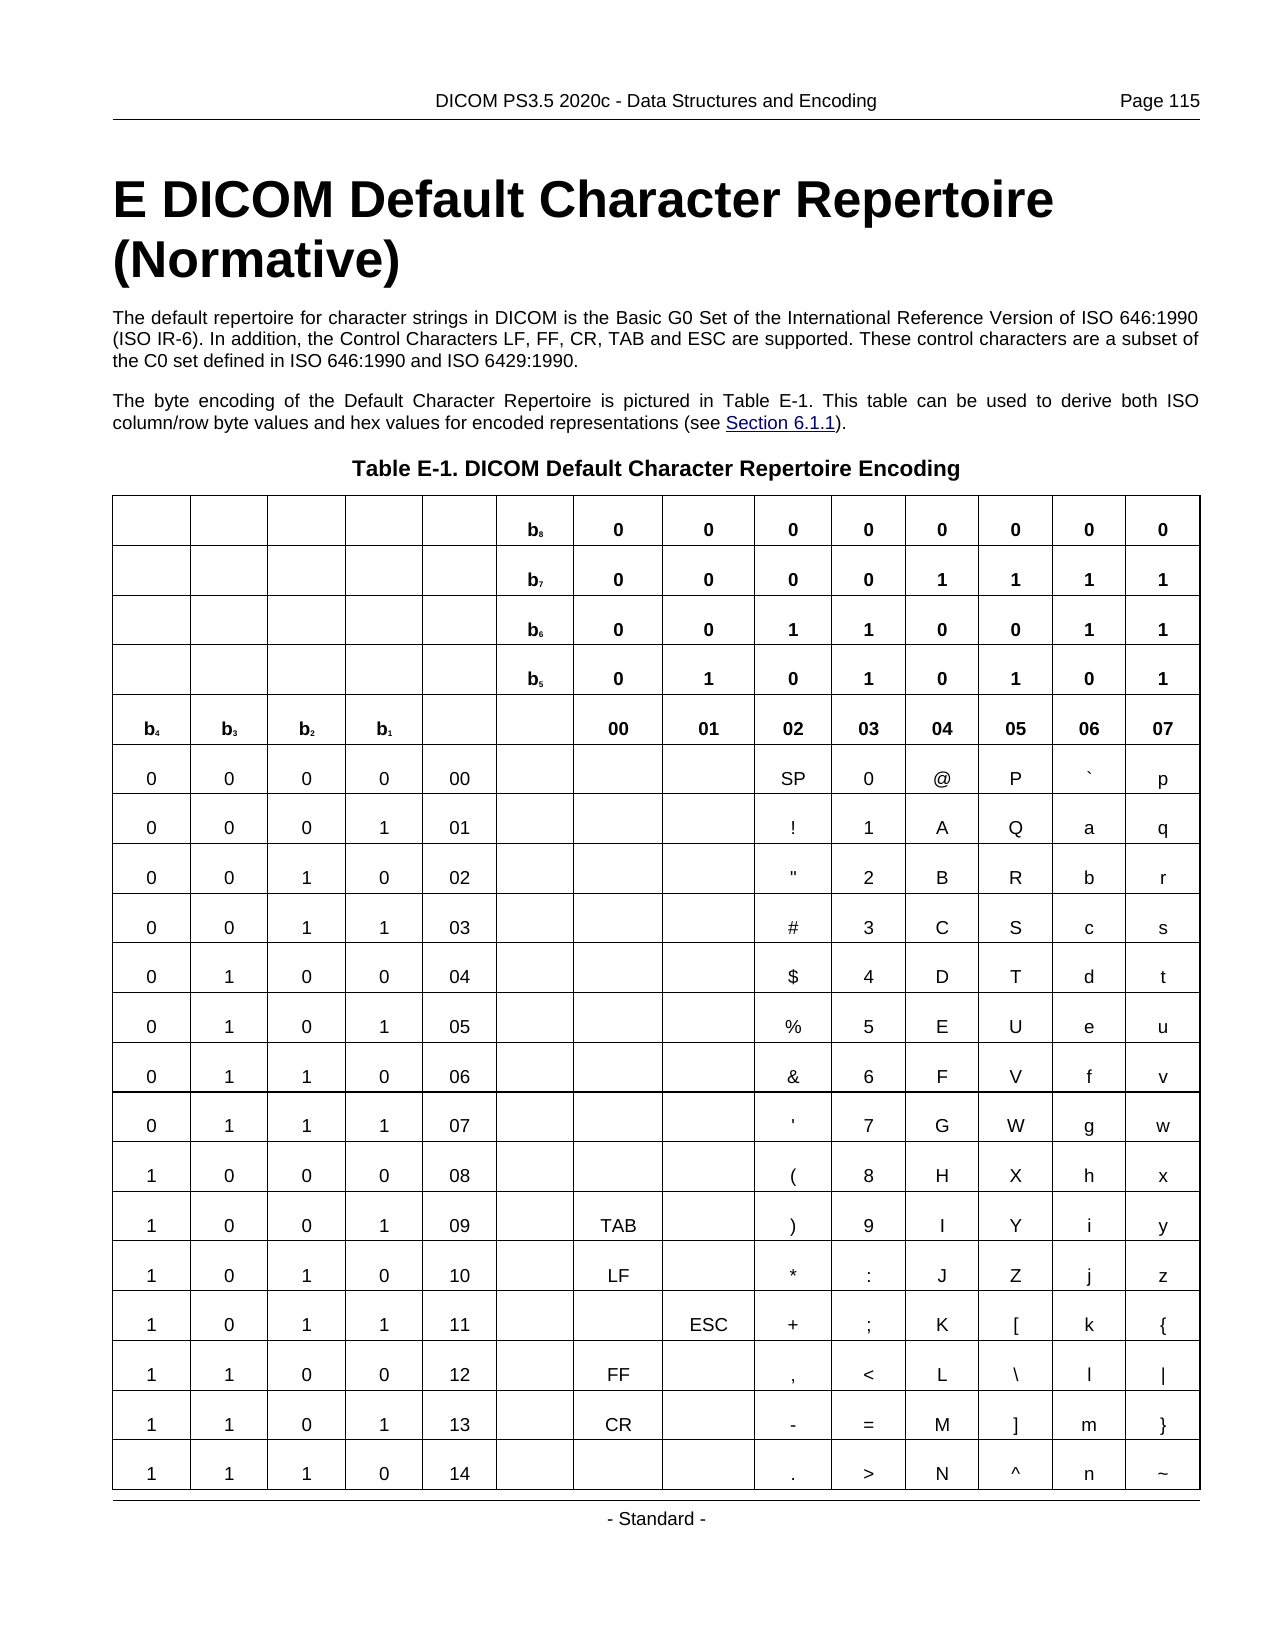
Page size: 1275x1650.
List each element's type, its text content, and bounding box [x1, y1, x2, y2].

table_cell 3 [832, 894, 905, 942]
table_header 0 [663, 496, 754, 545]
table_cell 1 [1126, 645, 1199, 694]
table_cell 0 [574, 596, 662, 644]
table_cell [663, 1043, 754, 1091]
text Table E-1. DICOM Default Character Repertoire Encoding [112, 456, 1200, 482]
table_cell u [1126, 993, 1199, 1042]
table_cell b1 [346, 695, 422, 743]
table_cell 0 [113, 844, 190, 893]
table_cell 0 [113, 943, 190, 992]
table_header 0 [1126, 496, 1199, 545]
table_cell B [906, 844, 978, 893]
table_cell [497, 1391, 573, 1439]
table_cell 0 [346, 1241, 422, 1290]
table_cell 0 [346, 1043, 422, 1091]
table_cell [497, 1440, 573, 1489]
table_cell w [1126, 1093, 1199, 1141]
table_cell J [906, 1241, 978, 1290]
table_cell 1 [346, 894, 422, 942]
table_cell 0 [268, 993, 345, 1042]
table_cell 0 [191, 894, 267, 942]
table_cell r [1126, 844, 1199, 893]
table_cell | [1126, 1341, 1199, 1389]
table_cell 1 [191, 1341, 267, 1389]
table_cell SP [755, 745, 831, 793]
table_cell CR [574, 1391, 662, 1439]
table_cell i [1053, 1192, 1125, 1240]
table_cell 1 [268, 844, 345, 893]
table_cell # [755, 894, 831, 942]
table_cell 12 [423, 1341, 496, 1389]
table_cell + [755, 1291, 831, 1340]
table_cell N [906, 1440, 978, 1489]
table_cell 1 [113, 1341, 190, 1389]
table_cell 0 [113, 745, 190, 793]
table_cell 1 [979, 546, 1052, 594]
table_cell 5 [832, 993, 905, 1042]
table_cell [574, 1093, 662, 1141]
table_cell C [906, 894, 978, 942]
table_cell m [1053, 1391, 1125, 1439]
table_header 0 [832, 496, 905, 545]
table_cell 1 [191, 943, 267, 992]
table_cell [663, 1192, 754, 1240]
table_cell 0 [191, 1142, 267, 1191]
table_cell 0 [268, 1142, 345, 1191]
table_cell p [1126, 745, 1199, 793]
table_cell [346, 645, 422, 694]
table_header 0 [906, 496, 978, 545]
table_cell > [832, 1440, 905, 1489]
table_cell 04 [423, 943, 496, 992]
table_cell 10 [423, 1241, 496, 1290]
table_cell l [1053, 1341, 1125, 1389]
table_cell d [1053, 943, 1125, 992]
table_cell 1 [191, 1391, 267, 1439]
table_cell 0 [346, 844, 422, 893]
table_cell K [906, 1291, 978, 1340]
table_cell TAB [574, 1192, 662, 1240]
table_cell 0 [346, 1440, 422, 1489]
table_cell f [1053, 1043, 1125, 1091]
table_cell b3 [191, 695, 267, 743]
table_cell 1 [1126, 546, 1199, 594]
table_cell [574, 1291, 662, 1340]
table_cell 1 [346, 794, 422, 843]
text The default repertoire for character strings in DICOM is the Basic G0 Set of the International Reference Version of ISO 646:1990 (ISO IR-6). In addition, the Control Characters LF, FF, CR, TAB and ESC are supported. These control characters are a subset of the C0 set defined in ISO 646:1990 and ISO 6429:1990. [112, 307, 1200, 371]
table_cell [191, 645, 267, 694]
table_cell 1 [906, 546, 978, 594]
table_cell [574, 1142, 662, 1191]
table_cell [574, 1043, 662, 1091]
table_cell [574, 993, 662, 1042]
table_cell 03 [832, 695, 905, 743]
table_cell ( [755, 1142, 831, 1191]
table_cell 1 [113, 1241, 190, 1290]
table_cell 0 [663, 596, 754, 644]
table_cell ; [832, 1291, 905, 1340]
table_cell 0 [113, 794, 190, 843]
table_cell [497, 993, 573, 1042]
table_cell [497, 1291, 573, 1340]
table_cell 1 [1053, 596, 1125, 644]
table_cell 0 [979, 596, 1052, 644]
table_cell 13 [423, 1391, 496, 1439]
table_cell ESC [663, 1291, 754, 1340]
table_cell 0 [191, 844, 267, 893]
table_cell 0 [191, 1291, 267, 1340]
table_cell 0 [755, 645, 831, 694]
table_cell x [1126, 1142, 1199, 1191]
table_cell 1 [113, 1192, 190, 1240]
table_cell } [1126, 1391, 1199, 1439]
table_cell 0 [346, 1341, 422, 1389]
table_cell 1 [346, 1291, 422, 1340]
table_cell 07 [1126, 695, 1199, 743]
table_cell 05 [423, 993, 496, 1042]
table_cell [663, 1391, 754, 1439]
table_cell 09 [423, 1192, 496, 1240]
table_cell [574, 1440, 662, 1489]
table_cell [113, 645, 190, 694]
table_cell 1 [832, 645, 905, 694]
table_cell 0 [663, 546, 754, 594]
table_cell q [1126, 794, 1199, 843]
table_header [346, 496, 422, 545]
table_cell [497, 1043, 573, 1091]
table_cell [497, 943, 573, 992]
table_cell H [906, 1142, 978, 1191]
table_cell S [979, 894, 1052, 942]
table_cell 06 [1053, 695, 1125, 743]
table_cell 0 [268, 1391, 345, 1439]
table_cell 0 [268, 1341, 345, 1389]
table_cell : [832, 1241, 905, 1290]
table_cell [663, 1241, 754, 1290]
table_cell [268, 596, 345, 644]
table_cell b6 [497, 596, 573, 644]
table_cell [497, 844, 573, 893]
table_cell LF [574, 1241, 662, 1290]
table_cell [663, 844, 754, 893]
text E DICOM Default Character Repertoire (Normative) [112, 169, 1200, 288]
table_cell A [906, 794, 978, 843]
table_cell 1 [268, 1241, 345, 1290]
table_cell 0 [268, 794, 345, 843]
table_cell 06 [423, 1043, 496, 1091]
table_cell 1 [113, 1391, 190, 1439]
table_cell " [755, 844, 831, 893]
table_cell = [832, 1391, 905, 1439]
table_cell 1 [268, 1093, 345, 1141]
table_cell 1 [663, 645, 754, 694]
table_cell b5 [497, 645, 573, 694]
table_cell 0 [191, 1192, 267, 1240]
table_cell c [1053, 894, 1125, 942]
table_cell 1 [1053, 546, 1125, 594]
table_cell 0 [113, 1043, 190, 1091]
table_cell 0 [191, 745, 267, 793]
table_cell 0 [191, 1241, 267, 1290]
table_cell 11 [423, 1291, 496, 1340]
table_header 0 [755, 496, 831, 545]
table_cell 0 [113, 894, 190, 942]
table_cell [497, 1192, 573, 1240]
table_cell [268, 546, 345, 594]
table_cell Z [979, 1241, 1052, 1290]
table_cell 0 [113, 993, 190, 1042]
table_cell [663, 993, 754, 1042]
table_cell [497, 1093, 573, 1141]
table_cell y [1126, 1192, 1199, 1240]
table_cell L [906, 1341, 978, 1389]
table_cell 0 [346, 943, 422, 992]
table_cell 0 [574, 546, 662, 594]
table_cell n [1053, 1440, 1125, 1489]
table_cell M [906, 1391, 978, 1439]
table_cell 00 [574, 695, 662, 743]
table_cell 1 [113, 1291, 190, 1340]
table_cell [663, 1440, 754, 1489]
table_cell 0 [346, 745, 422, 793]
table_header [268, 496, 345, 545]
table_cell [346, 546, 422, 594]
table_cell [497, 1241, 573, 1290]
table_cell 1 [346, 993, 422, 1042]
table_cell [663, 1142, 754, 1191]
table_header 0 [1053, 496, 1125, 545]
table_cell . [755, 1440, 831, 1489]
table_cell ' [755, 1093, 831, 1141]
table_cell [ [979, 1291, 1052, 1340]
table_cell I [906, 1192, 978, 1240]
table_cell 0 [755, 546, 831, 594]
table_cell [663, 794, 754, 843]
table_cell [574, 745, 662, 793]
table_cell 1 [346, 1093, 422, 1141]
table_cell , [755, 1341, 831, 1389]
table_cell FF [574, 1341, 662, 1389]
table_cell 1 [755, 596, 831, 644]
table_cell 0 [832, 745, 905, 793]
table_cell 1 [191, 993, 267, 1042]
table_cell [663, 943, 754, 992]
table_cell 1 [191, 1440, 267, 1489]
table_cell [574, 844, 662, 893]
table_cell ) [755, 1192, 831, 1240]
table_header [113, 496, 190, 545]
table_cell [574, 794, 662, 843]
table_cell 14 [423, 1440, 496, 1489]
table_cell 1 [979, 645, 1052, 694]
table_cell e [1053, 993, 1125, 1042]
table_cell [663, 894, 754, 942]
table_cell [574, 894, 662, 942]
table_cell ~ [1126, 1440, 1199, 1489]
table_cell 02 [755, 695, 831, 743]
table_cell 7 [832, 1093, 905, 1141]
table_cell < [832, 1341, 905, 1389]
table_header b8 [497, 496, 573, 545]
table_cell 1 [113, 1142, 190, 1191]
table_cell 03 [423, 894, 496, 942]
table_cell ^ [979, 1440, 1052, 1489]
table_cell 0 [906, 645, 978, 694]
table_cell D [906, 943, 978, 992]
table_cell 02 [423, 844, 496, 893]
table_cell 1 [832, 596, 905, 644]
table_cell Y [979, 1192, 1052, 1240]
table_cell F [906, 1043, 978, 1091]
table_cell 0 [1053, 645, 1125, 694]
table_cell 0 [906, 596, 978, 644]
table_cell 05 [979, 695, 1052, 743]
table_cell [191, 546, 267, 594]
table_cell 08 [423, 1142, 496, 1191]
table_cell G [906, 1093, 978, 1141]
table_cell [346, 596, 422, 644]
table_cell V [979, 1043, 1052, 1091]
table_cell T [979, 943, 1052, 992]
table_cell [423, 596, 496, 644]
table_cell [497, 745, 573, 793]
table_cell 1 [832, 794, 905, 843]
table_cell 1 [191, 1043, 267, 1091]
table_cell 07 [423, 1093, 496, 1141]
table_cell t [1126, 943, 1199, 992]
table_cell 0 [268, 745, 345, 793]
table_cell 0 [113, 1093, 190, 1141]
table_cell & [755, 1043, 831, 1091]
table_cell $ [755, 943, 831, 992]
table_cell b [1053, 844, 1125, 893]
table_cell - [755, 1391, 831, 1439]
table_cell [663, 745, 754, 793]
table_cell { [1126, 1291, 1199, 1340]
table_cell 0 [268, 1192, 345, 1240]
table_header [191, 496, 267, 545]
table_cell [113, 596, 190, 644]
table_cell k [1053, 1291, 1125, 1340]
table_cell [497, 894, 573, 942]
table_cell E [906, 993, 978, 1042]
table_cell 1 [113, 1440, 190, 1489]
table_cell P [979, 745, 1052, 793]
table_cell ] [979, 1391, 1052, 1439]
table_cell 2 [832, 844, 905, 893]
table_cell [663, 1341, 754, 1389]
table_cell 0 [574, 645, 662, 694]
table_cell 1 [268, 1043, 345, 1091]
table_cell [663, 1093, 754, 1141]
table_cell [574, 943, 662, 992]
table_cell 1 [268, 894, 345, 942]
table_cell g [1053, 1093, 1125, 1141]
table_cell ` [1053, 745, 1125, 793]
table_cell 1 [1126, 596, 1199, 644]
table_cell [423, 546, 496, 594]
table_cell 6 [832, 1043, 905, 1091]
table_cell s [1126, 894, 1199, 942]
table_cell j [1053, 1241, 1125, 1290]
table_cell 8 [832, 1142, 905, 1191]
table_cell @ [906, 745, 978, 793]
table_cell 00 [423, 745, 496, 793]
table_cell 1 [268, 1440, 345, 1489]
table_cell 0 [191, 794, 267, 843]
table_cell 0 [268, 943, 345, 992]
table_cell * [755, 1241, 831, 1290]
table_cell 1 [268, 1291, 345, 1340]
table_cell [113, 546, 190, 594]
table_cell b4 [113, 695, 190, 743]
table_cell [191, 596, 267, 644]
table_cell 01 [423, 794, 496, 843]
table_cell 4 [832, 943, 905, 992]
table_cell W [979, 1093, 1052, 1141]
table_cell [268, 645, 345, 694]
table_header 0 [979, 496, 1052, 545]
table_cell 0 [832, 546, 905, 594]
table_cell b7 [497, 546, 573, 594]
table_cell 01 [663, 695, 754, 743]
table_cell X [979, 1142, 1052, 1191]
table_cell z [1126, 1241, 1199, 1290]
table_cell 9 [832, 1192, 905, 1240]
table_cell [497, 1341, 573, 1389]
text The byte encoding of the Default Character Repertoire is pictured in Table E-1. This table can be used to derive both ISO column/row byte values and hex values for encoded representations (see Section 6.1.1). [112, 390, 1200, 433]
table_cell ! [755, 794, 831, 843]
table_cell a [1053, 794, 1125, 843]
table_cell b2 [268, 695, 345, 743]
table_cell U [979, 993, 1052, 1042]
table_header [423, 496, 496, 545]
table_cell [497, 794, 573, 843]
table_cell 1 [191, 1093, 267, 1141]
table_cell [423, 695, 496, 743]
table_cell 1 [346, 1391, 422, 1439]
table_cell v [1126, 1043, 1199, 1091]
table_cell % [755, 993, 831, 1042]
table_cell R [979, 844, 1052, 893]
table_cell 04 [906, 695, 978, 743]
table_header 0 [574, 496, 662, 545]
table_cell [423, 645, 496, 694]
table_cell 0 [346, 1142, 422, 1191]
table_cell [497, 695, 573, 743]
table_cell [497, 1142, 573, 1191]
table_cell h [1053, 1142, 1125, 1191]
table_cell 1 [346, 1192, 422, 1240]
table_cell Q [979, 794, 1052, 843]
table_cell \ [979, 1341, 1052, 1389]
